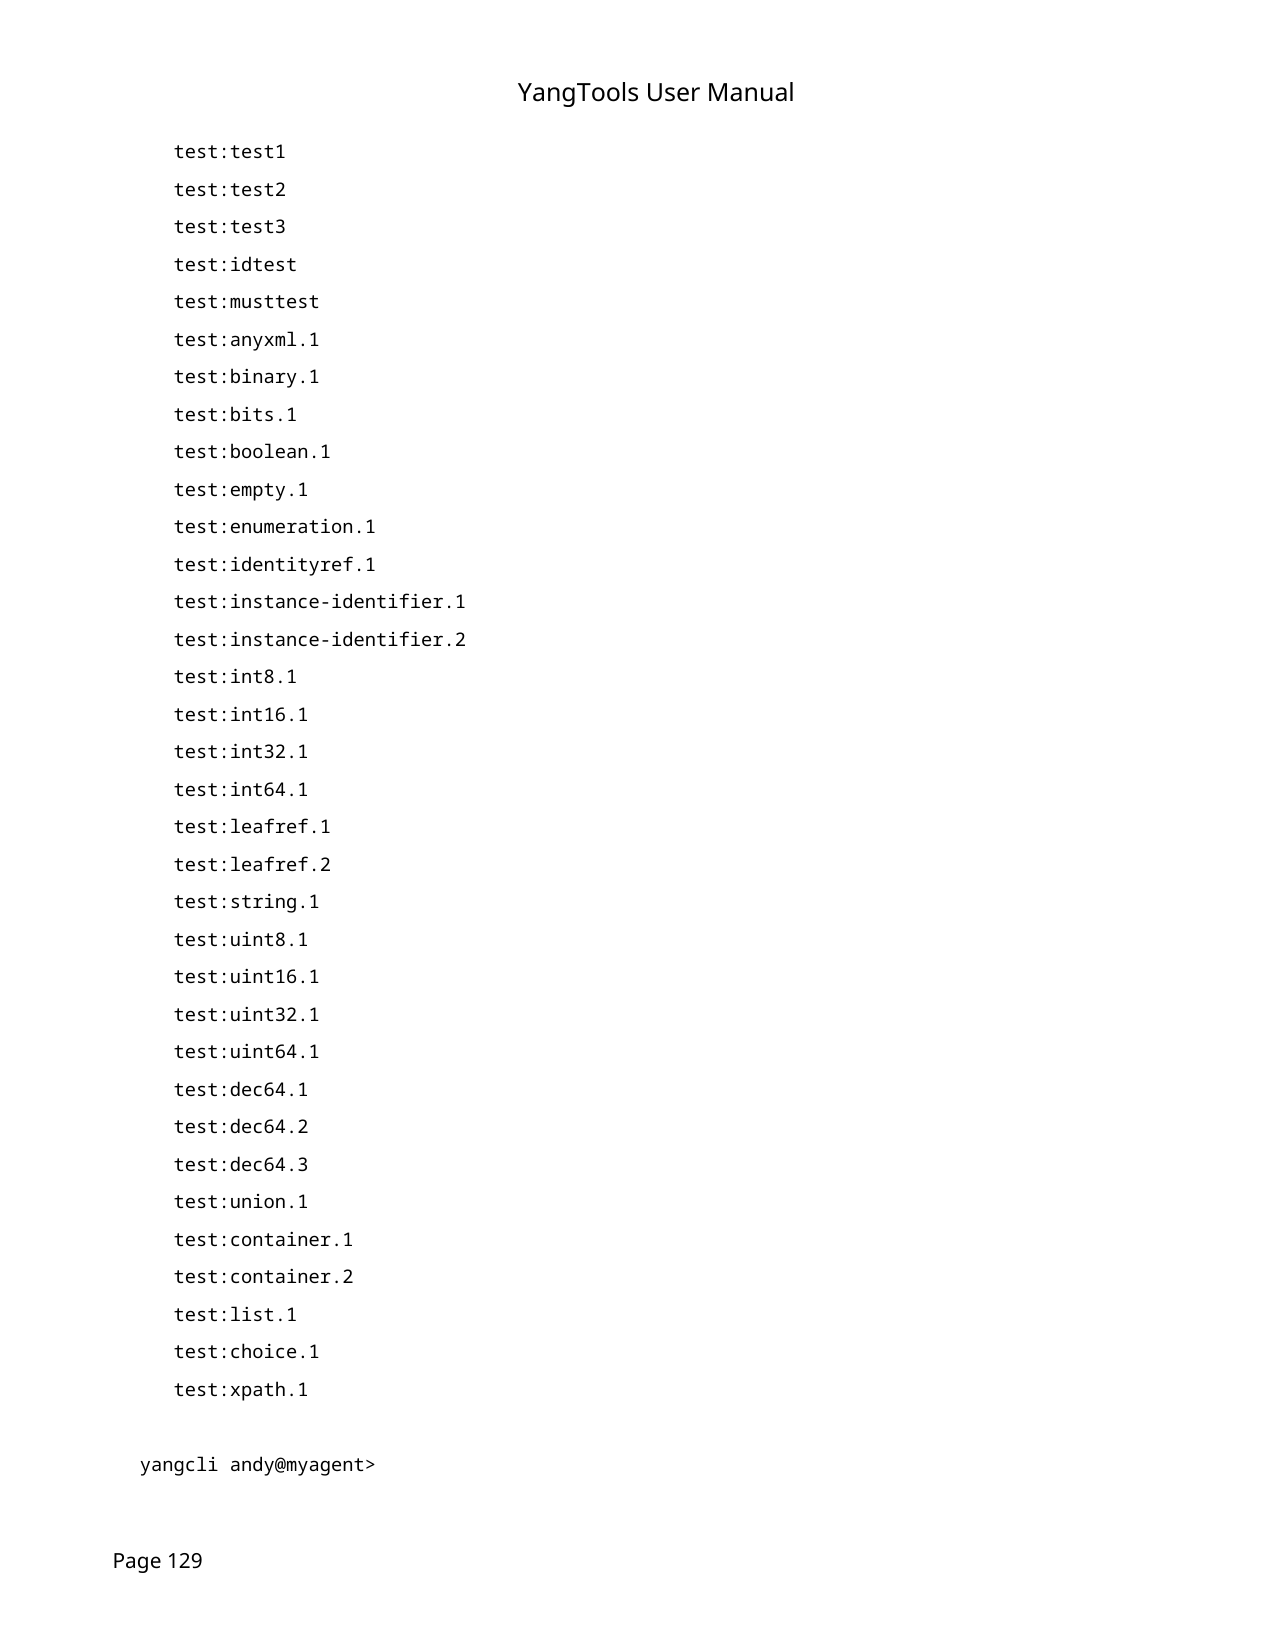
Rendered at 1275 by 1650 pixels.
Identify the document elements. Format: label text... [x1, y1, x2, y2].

text test:union.1 [139, 1188, 1200, 1214]
text test:bits.1 [139, 401, 1200, 427]
text test:enumeration.1 [139, 513, 1200, 539]
text test:musttest [139, 288, 1200, 314]
text test:leafref.1 [139, 813, 1200, 839]
text test:instance-identifier.1 [139, 588, 1200, 614]
text test:test3 [139, 213, 1200, 239]
text test:choice.1 [139, 1338, 1200, 1364]
text test:identityref.1 [139, 551, 1200, 577]
text test:int32.1 [139, 738, 1200, 764]
text test:instance-identifier.2 [139, 626, 1200, 652]
text test:dec64.3 [139, 1151, 1200, 1177]
text test:binary.1 [139, 363, 1200, 389]
text test:container.1 [139, 1226, 1200, 1252]
text test:uint8.1 [139, 926, 1200, 952]
text test:boolean.1 [139, 438, 1200, 464]
text test:string.1 [139, 888, 1200, 914]
text test:idtest [139, 251, 1200, 277]
text test:uint16.1 [139, 963, 1200, 989]
text test:int8.1 [139, 663, 1200, 689]
text test:leafref.2 [139, 851, 1200, 877]
text yangcli andy@myagent> [139, 1451, 1200, 1477]
text test:empty.1 [139, 476, 1200, 502]
text test:container.2 [139, 1263, 1200, 1289]
text test:int16.1 [139, 701, 1200, 727]
text test:int64.1 [139, 776, 1200, 802]
text test:xpath.1 [139, 1376, 1200, 1402]
text test:list.1 [139, 1301, 1200, 1327]
text test:dec64.2 [139, 1113, 1200, 1139]
text test:anyxml.1 [139, 326, 1200, 352]
text test:dec64.1 [139, 1076, 1200, 1102]
text test:uint64.1 [139, 1038, 1200, 1064]
text test:test2 [139, 176, 1200, 202]
text test:uint32.1 [139, 1001, 1200, 1027]
text test:test1 [139, 138, 1200, 164]
